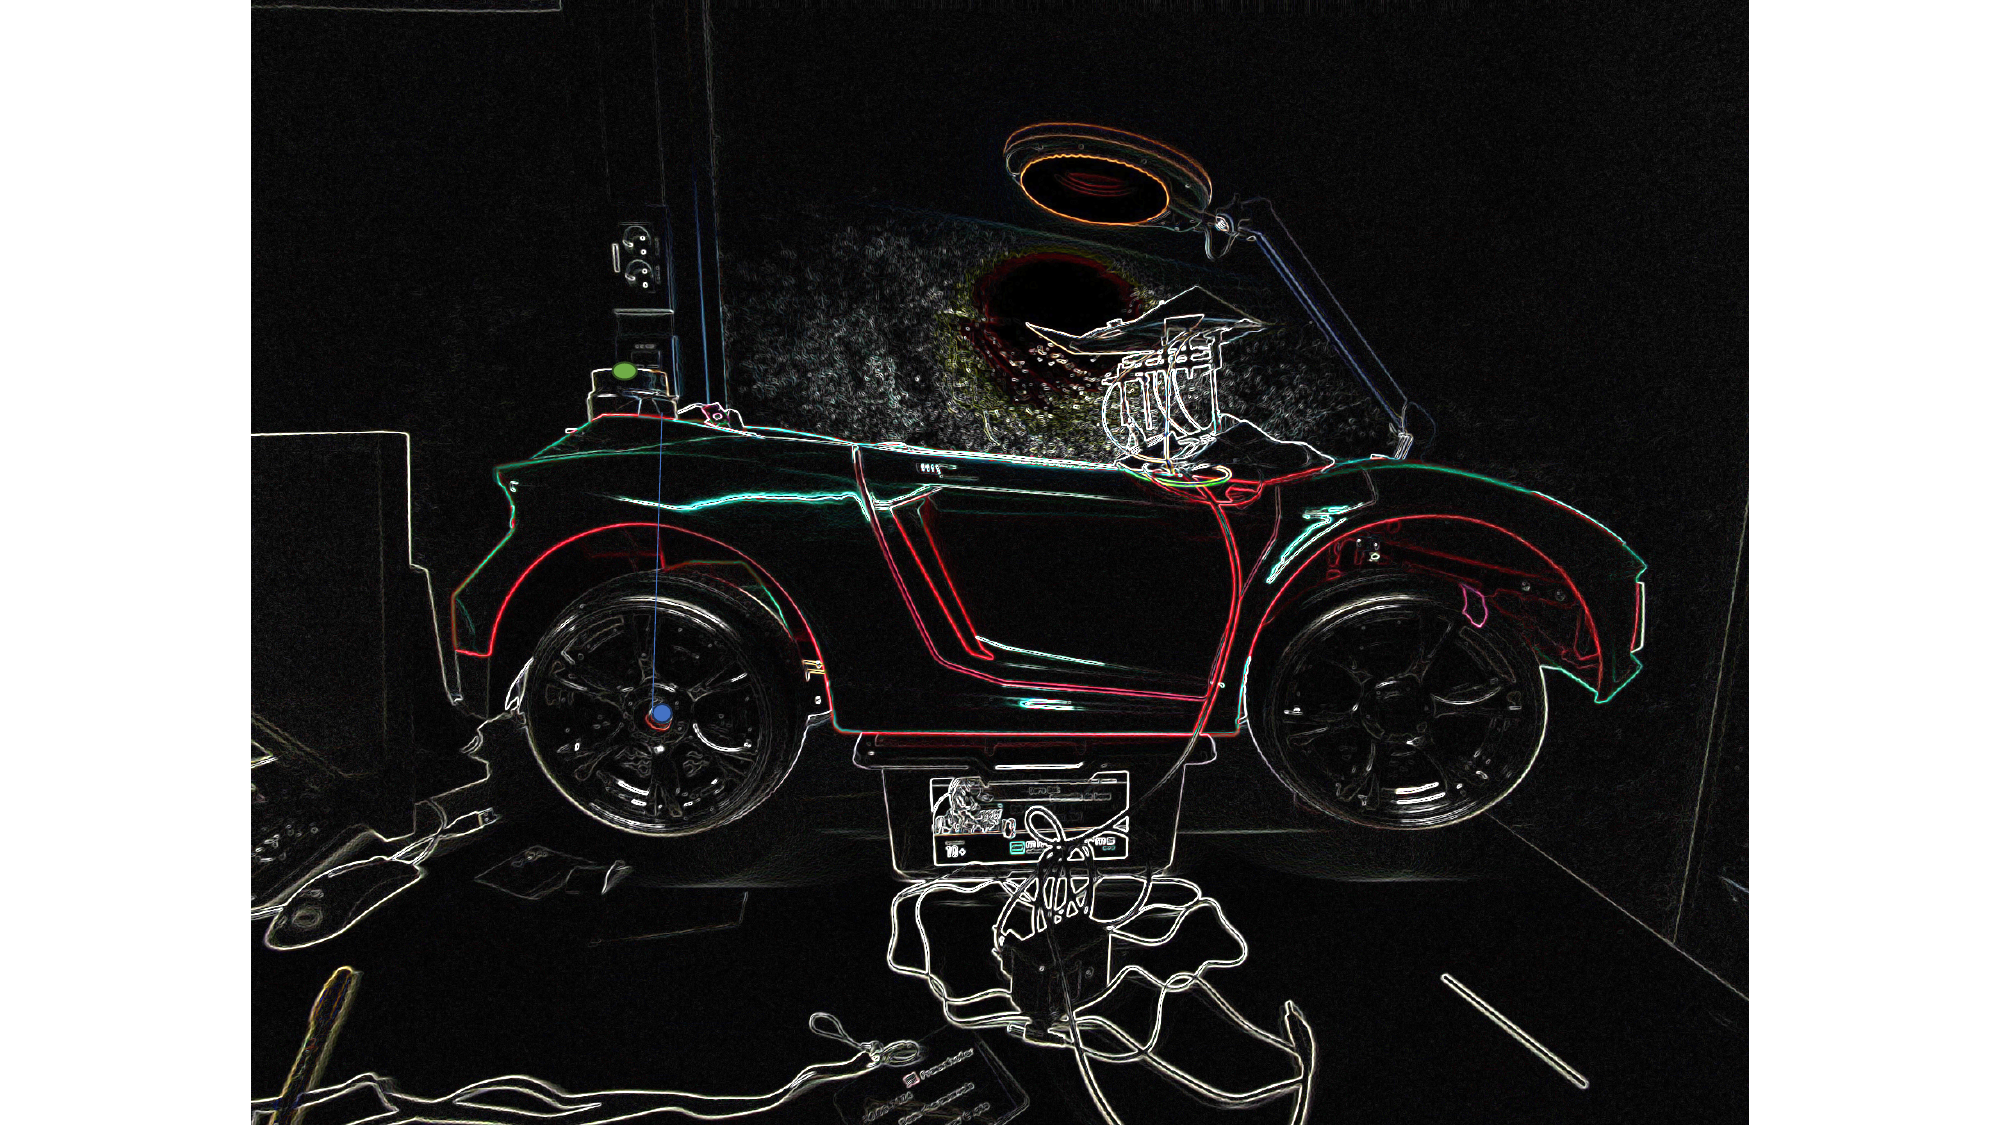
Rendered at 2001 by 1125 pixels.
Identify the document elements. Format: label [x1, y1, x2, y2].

text_box [612, 362, 637, 380]
picture [251, 0, 1749, 1125]
text_box [652, 703, 672, 723]
